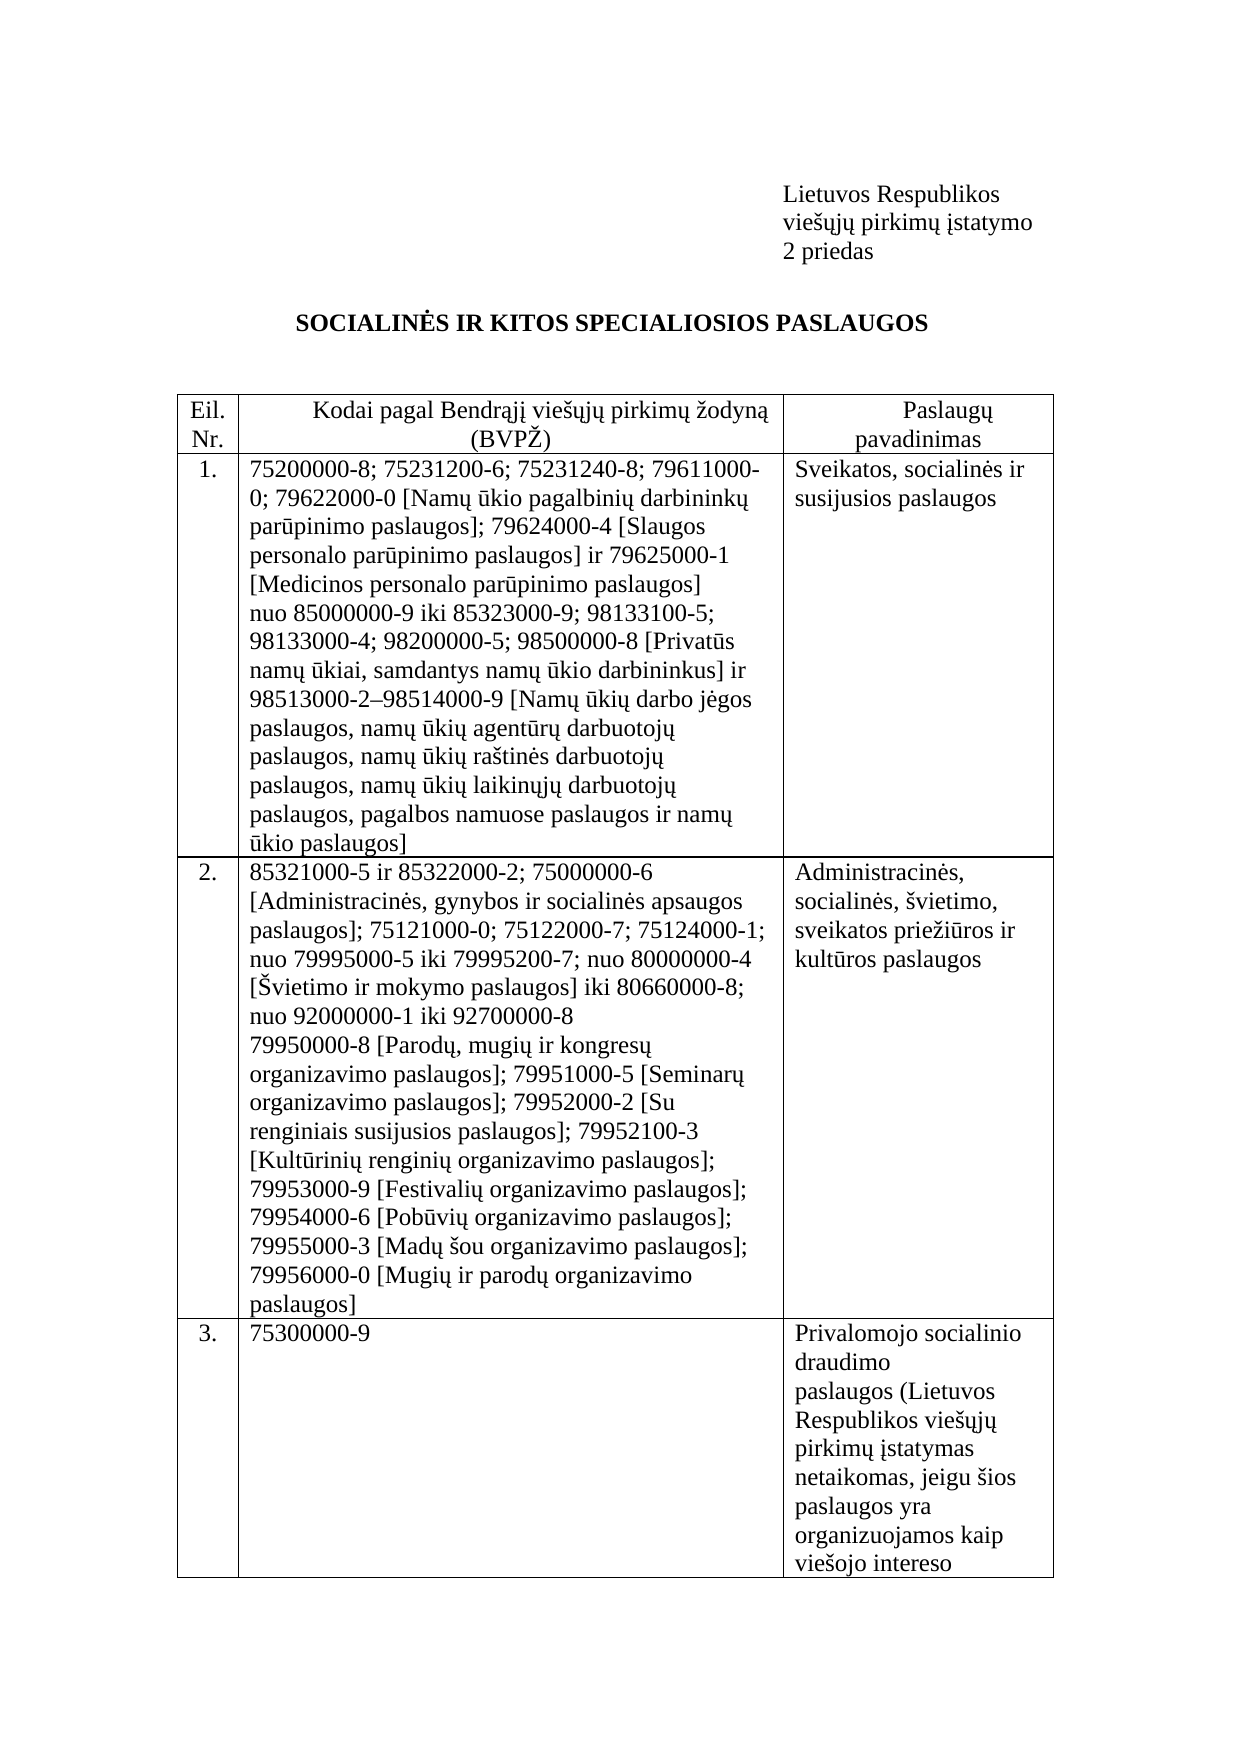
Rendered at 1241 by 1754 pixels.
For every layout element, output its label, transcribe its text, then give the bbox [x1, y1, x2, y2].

table_cell Administracinės, socialinės, švietimo, sveikatos priežiūros ir kultūros paslaugos [784, 858, 1053, 1317]
table_cell 75300000-9 [239, 1319, 783, 1577]
text viešųjų pirkimų įstatymo [783, 207, 1053, 236]
text 2 priedas [783, 236, 1053, 265]
table_cell 75200000-8; 75231200-6; 75231240-8; 79611000-0; 79622000-0 [Namų ūkio pagalbinių darbininkų parūpinimo paslaugos]; 79624000-4 [Slaugos personalo parūpinimo paslaugos] ir 79625000-1 [Medicinos personalo parūpinimo paslaugos] nuo 85000000-9 iki 85323000-9; 98133100-5; 98133000-4; 98200000-5; 98500000-8 [Privatūs namų ūkiai, samdantys namų ūkio darbininkus] ir 98513000-2–98514000-9 [Namų ūkių darbo jėgos paslaugos, namų ūkių agentūrų darbuotojų paslaugos, namų ūkių raštinės darbuotojų paslaugos, namų ūkių laikinųjų darbuotojų paslaugos, pagalbos namuose paslaugos ir namų ūkio paslaugos] [239, 454, 783, 856]
table_header Paslaugų pavadinimas [784, 395, 1053, 453]
table_cell 2. [178, 858, 238, 1317]
table_cell 85321000-5 ir 85322000-2; 75000000-6 [Administracinės, gynybos ir socialinės apsaugos paslaugos]; 75121000-0; 75122000-7; 75124000-1; nuo 79995000-5 iki 79995200-7; nuo 80000000-4 [Švietimo ir mokymo paslaugos] iki 80660000-8; nuo 92000000-1 iki 92700000-8 79950000-8 [Parodų, mugių ir kongresų organizavimo paslaugos]; 79951000-5 [Seminarų organizavimo paslaugos]; 79952000-2 [Su renginiais susijusios paslaugos]; 79952100-3 [Kultūrinių renginių organizavimo paslaugos]; 79953000-9 [Festivalių organizavimo paslaugos]; 79954000-6 [Pobūvių organizavimo paslaugos]; 79955000-3 [Madų šou organizavimo paslaugos]; 79956000-0 [Mugių ir parodų organizavimo paslaugos] [239, 858, 783, 1317]
table_cell 1. [178, 454, 238, 856]
text Lietuvos Respublikos [783, 179, 1053, 207]
table_cell 3. [178, 1319, 238, 1577]
text SOCIALINĖS IR KITOS SPECIALIOSIOS PASLAUGOS [177, 308, 1053, 337]
table_cell Sveikatos, socialinės ir susijusios paslaugos [784, 454, 1053, 856]
table_cell Privalomojo socialinio draudimo paslaugos (Lietuvos Respublikos viešųjų pirkimų įstatymas netaikomas, jeigu šios paslaugos yra organizuojamos kaip viešojo intereso [784, 1319, 1053, 1577]
table_header Eil. Nr. [178, 395, 238, 453]
table_header Kodai pagal Bendrąjį viešųjų pirkimų žodyną (BVPŽ) [239, 395, 783, 453]
